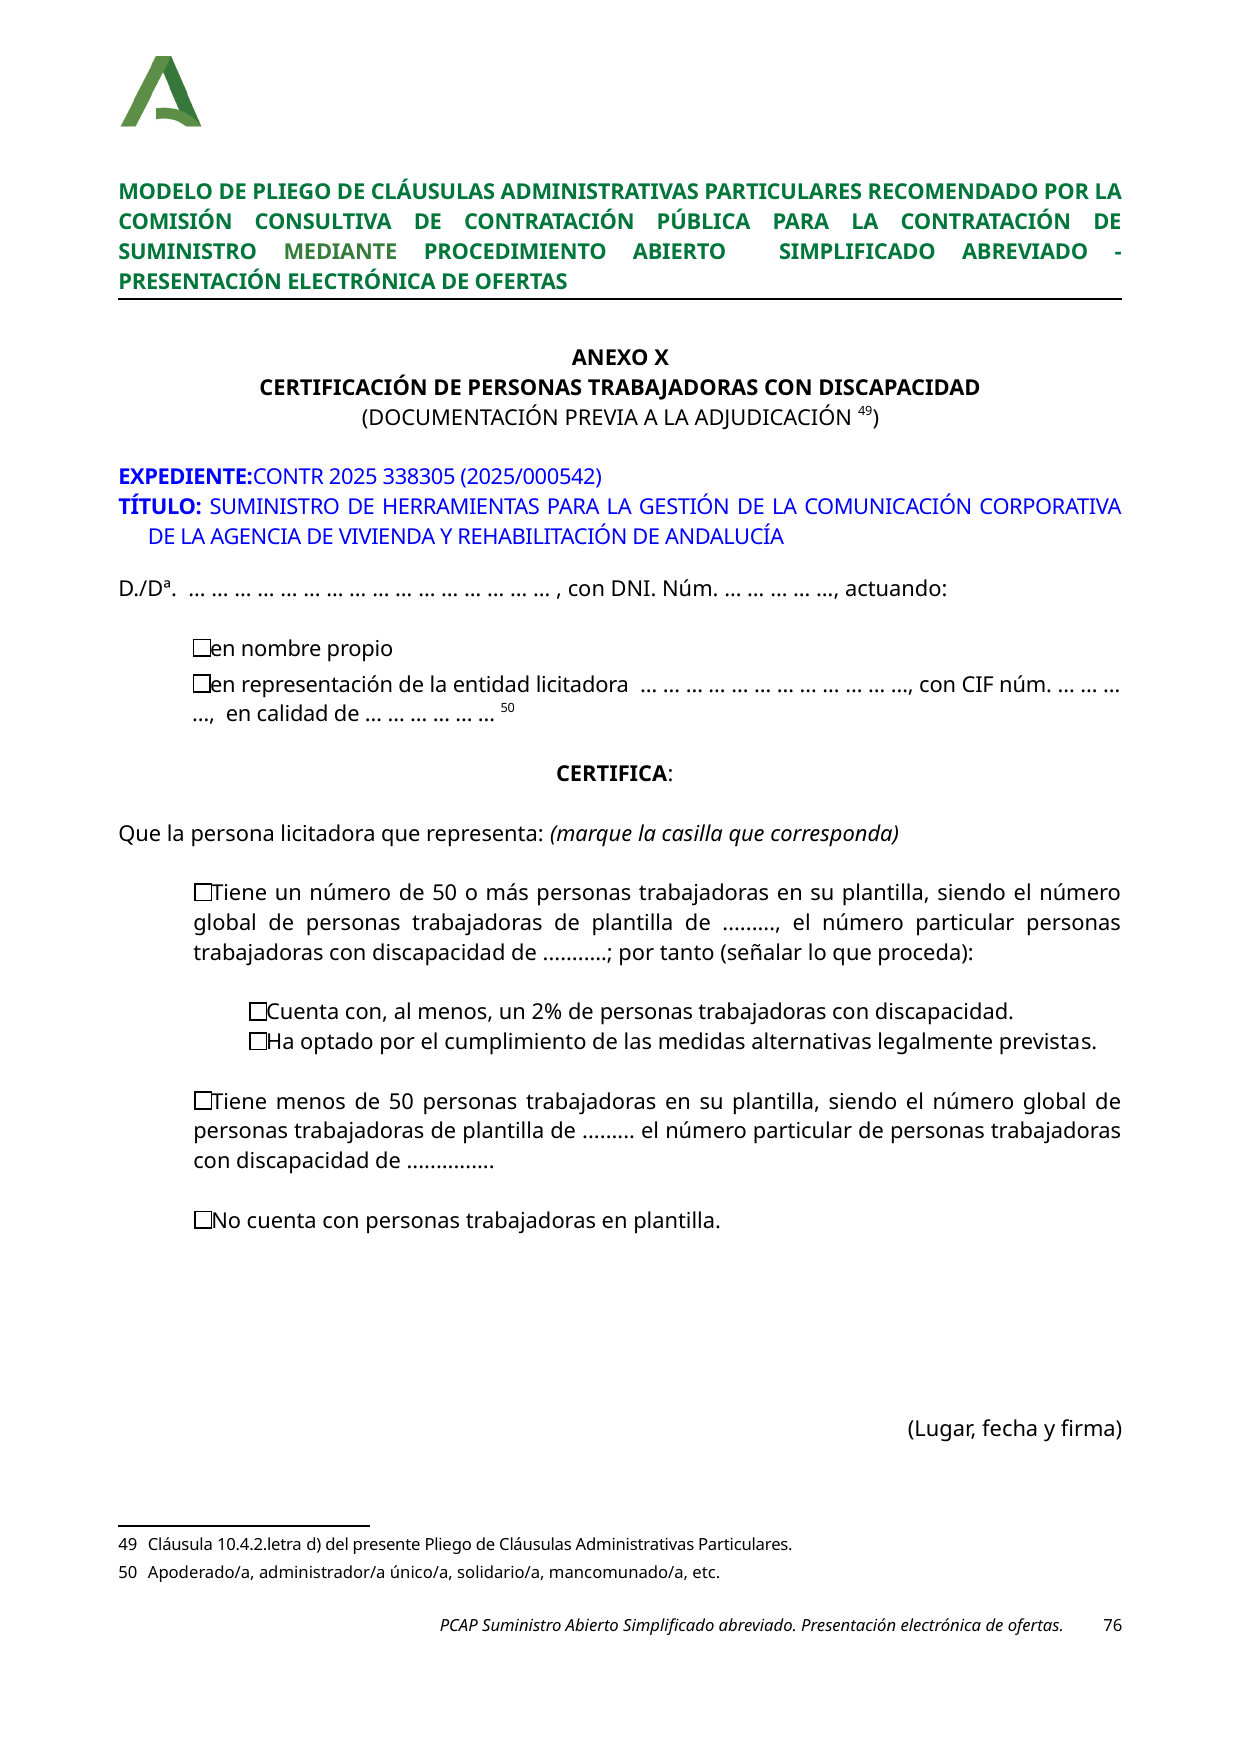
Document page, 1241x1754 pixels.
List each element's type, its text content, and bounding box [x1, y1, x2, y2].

text en representación de la entidad licitadora … … … … … … … … … … … …, con CIF núm. … … … …, en calidad de … … … … … … [192, 669, 1122, 728]
text en nombre propio [192, 633, 1122, 663]
text CERTIFICA: [118, 758, 1122, 788]
text (Lugar, fecha y firma) [118, 1413, 1122, 1443]
text Apoderado/a, administrador/a único/a, solidario/a, mancomunado/a, etc. [118, 1561, 1122, 1584]
text EXPEDIENTE:CONTR 2025 338305 (2025/000542) [118, 461, 1122, 491]
text ANEXO X [118, 342, 1122, 372]
list Ha optado por el cumplimiento de las medidas alternativas legalmente previstas. [213, 1026, 1122, 1056]
text TÍTULO: SUMINISTRO DE HERRAMIENTAS PARA LA GESTIÓN DE LA COMUNICACIÓN CORPORATIVA DE LA AGENCIA DE VIVIENDA Y REHABILITACIÓN DE ANDALUCÍA [118, 491, 1122, 551]
list Cuenta con, al menos, un 2% de personas trabajadoras con discapacidad. [213, 996, 1122, 1026]
list Tiene un número de 50 o más personas trabajadoras en su plantilla, siendo el número global de personas trabajadoras de plantilla de ........., el número particular personas trabajadoras con discapacidad de ........…; por tanto (señalar lo que proceda): [156, 877, 1122, 967]
text D./Dª. … … … … … … … … … … … … … … … … , con DNI. Núm. … … … … …, actuando: [118, 573, 1122, 603]
text Cláusula 10.4.2.letra d) del presente Pliego de Cláusulas Administrativas Particulares. [118, 1532, 1122, 1555]
text Que la persona licitadora que representa: (marque la casilla que corresponda) [118, 818, 1122, 847]
list No cuenta con personas trabajadoras en plantilla. [156, 1205, 1122, 1235]
list Tiene menos de 50 personas trabajadoras en su plantilla, siendo el número global de personas trabajadoras de plantilla de ......... el número particular de personas trabajadoras con discapacidad de ............... [156, 1086, 1122, 1175]
text CERTIFICACIÓN DE PERSONAS TRABAJADORAS CON DISCAPACIDAD [118, 372, 1122, 402]
text (DOCUMENTACIÓN PREVIA A LA ADJUDICACIÓN ) [118, 402, 1122, 431]
picture [116, 52, 205, 131]
text MODELO DE PLIEGO DE CLÁUSULAS ADMINISTRATIVAS PARTICULARES RECOMENDADO POR LA COMISIÓN CONSULTIVA DE CONTRATACIÓN PÚBLICA PARA LA CONTRATACIÓN DE SUMINISTRO MEDIANTE PROCEDIMIENTO ABIERTO SIMPLIFICADO ABREVIADO - PRESENTACIÓN ELECTRÓNICA DE OFERTAS [118, 176, 1122, 298]
